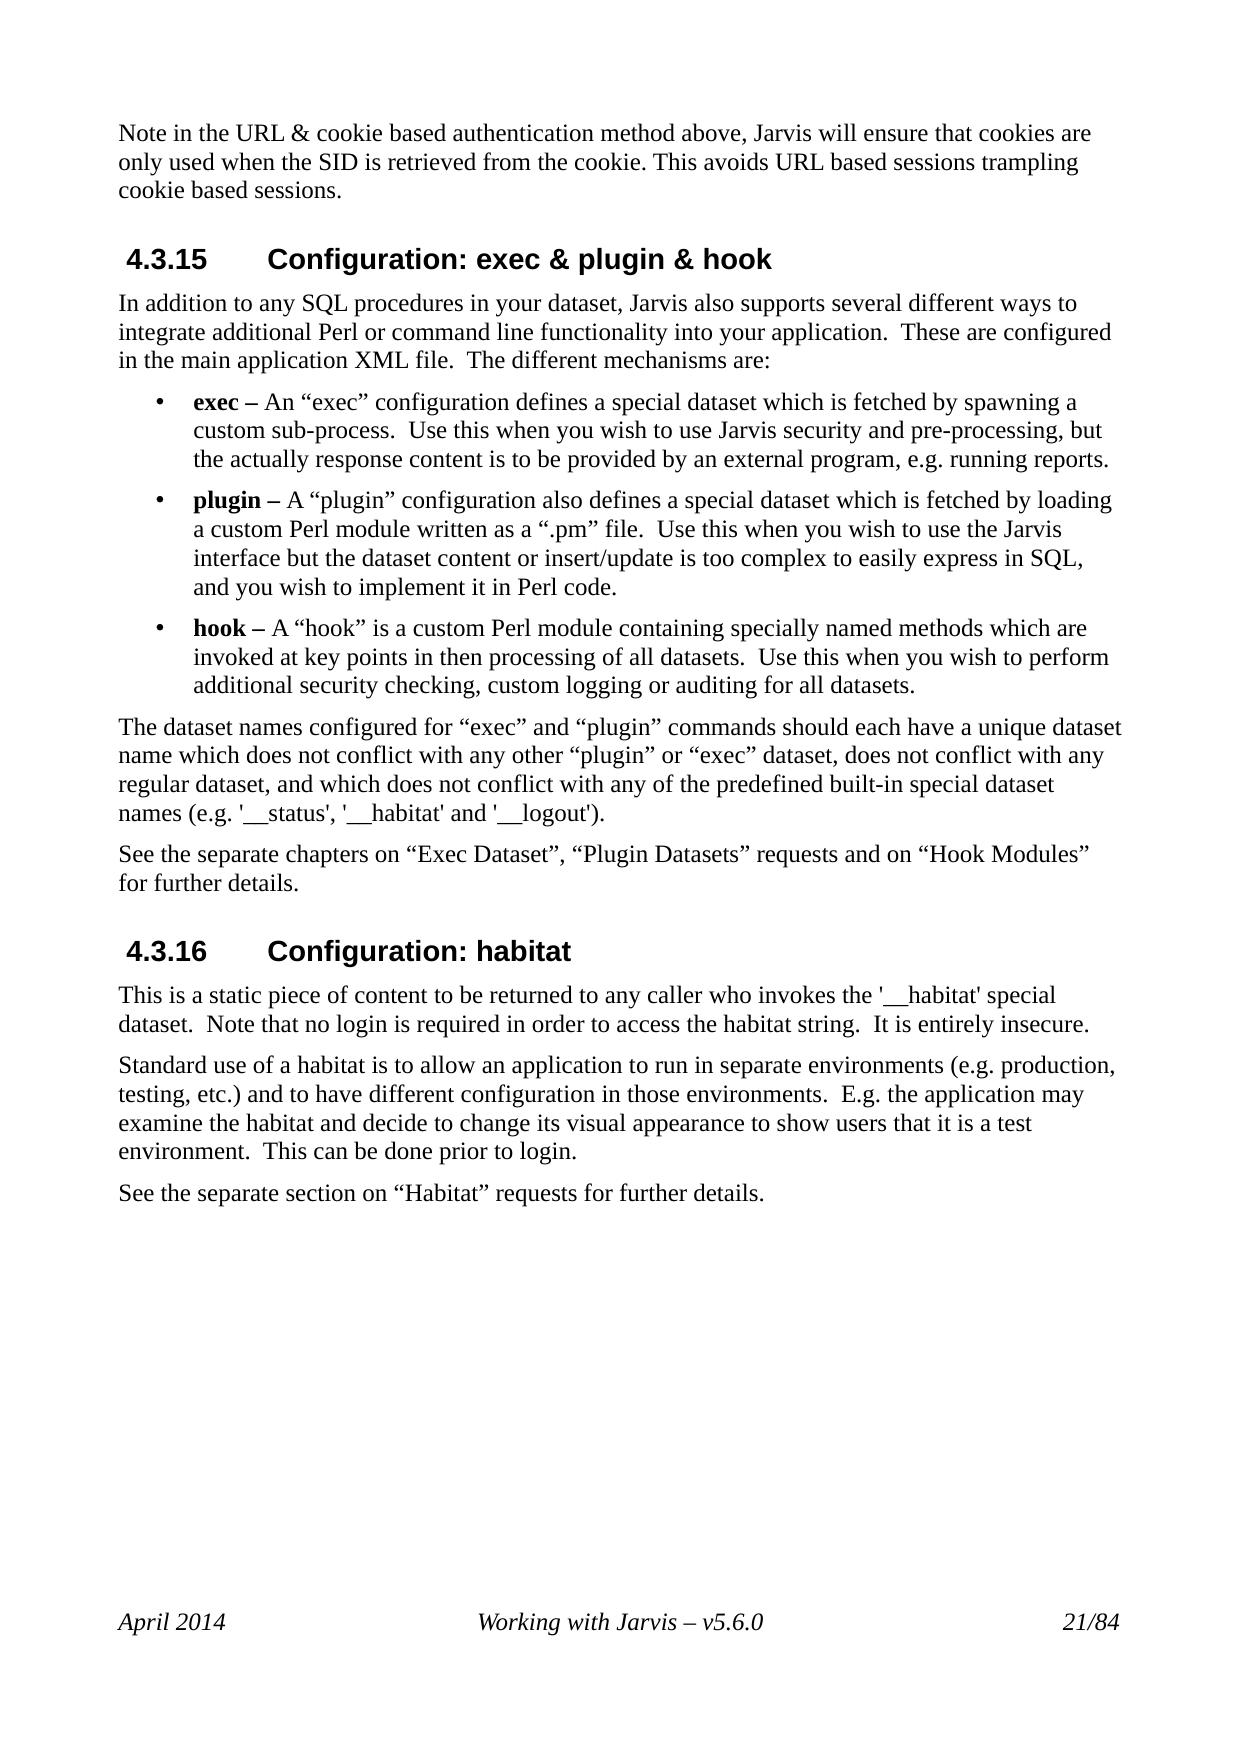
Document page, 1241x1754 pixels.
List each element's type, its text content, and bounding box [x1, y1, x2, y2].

text This is a static piece of content to be returned to any caller who invokes the '__habitat' special dataset. Note that no login is required in order to access the habitat string. It is entirely insecure. [118, 980, 1122, 1038]
subtitle Configuration: habitat [118, 934, 1122, 968]
text See the separate section on “Habitat” requests for further details. [118, 1178, 1122, 1206]
subtitle Configuration: exec & plugin & hook [118, 242, 1122, 275]
list plugin – A “plugin” configuration also defines a special dataset which is fetched by loading a custom Perl module written as a “.pm” file. Use this when you wish to use the Jarvis interface but the dataset content or insert/update is too complex to easily express in SQL, and you wish to implement it in Perl code. [156, 485, 1122, 600]
text In addition to any SQL procedures in your dataset, Jarvis also supports several different ways to integrate additional Perl or command line functionality into your application. These are configured in the main application XML file. The different mechanisms are: [118, 288, 1122, 374]
text Note in the URL & cookie based authentication method above, Jarvis will ensure that cookies are only used when the SID is retrieved from the cookie. This avoids URL based sessions trampling cookie based sessions. [118, 118, 1122, 204]
text See the separate chapters on “Exec Dataset”, “Plugin Datasets” requests and on “Hook Modules” for further details. [118, 839, 1122, 897]
text Standard use of a habitat is to allow an application to run in separate environments (e.g. production, testing, etc.) and to have different configuration in those environments. E.g. the application may examine the habitat and decide to change its visual appearance to show users that it is a test environment. This can be done prior to login. [118, 1050, 1122, 1165]
text The dataset names configured for “exec” and “plugin” commands should each have a unique dataset name which does not conflict with any other “plugin” or “exec” dataset, does not conflict with any regular dataset, and which does not conflict with any of the predefined built-in special dataset names (e.g. '__status', '__habitat' and '__logout'). [118, 712, 1122, 827]
list exec – An “exec” configuration defines a special dataset which is fetched by spawning a custom sub-process. Use this when you wish to use Jarvis security and pre-processing, but the actually response content is to be provided by an external program, e.g. running reports. [156, 387, 1122, 473]
list hook – A “hook” is a custom Perl module containing specially named methods which are invoked at key points in then processing of all datasets. Use this when you wish to perform additional security checking, custom logging or auditing for all datasets. [156, 613, 1122, 699]
